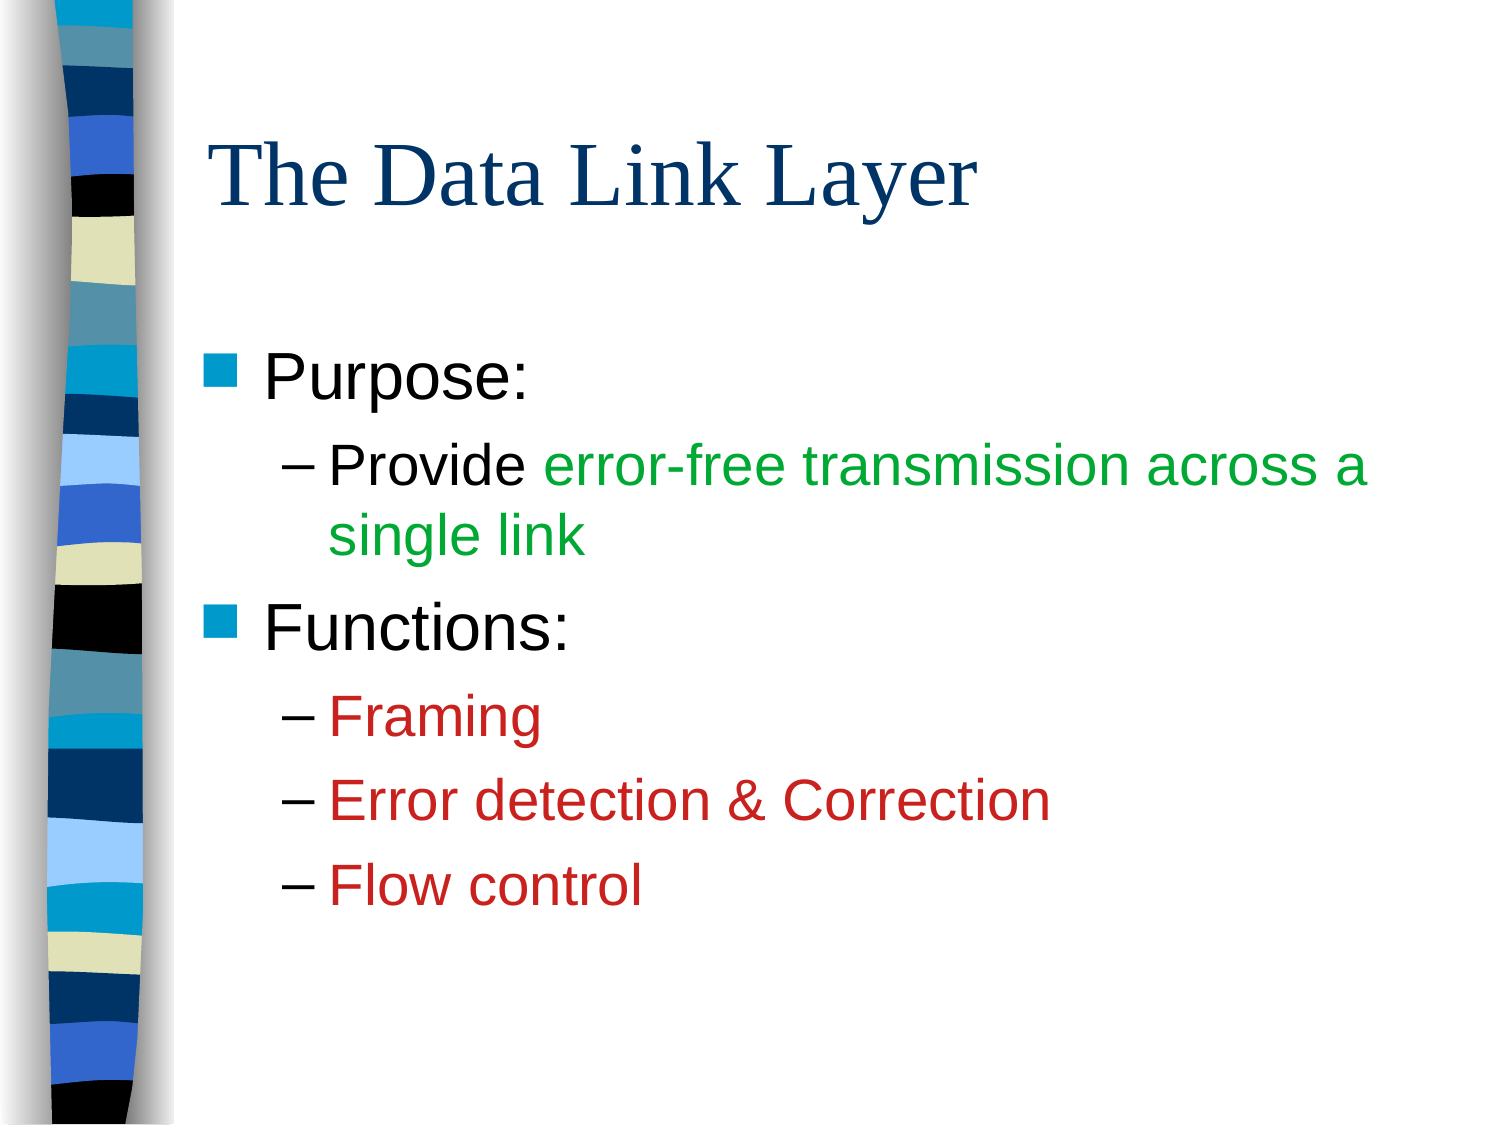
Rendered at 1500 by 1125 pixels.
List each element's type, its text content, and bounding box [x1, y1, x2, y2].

title The Data Link Layer [192, 74, 1468, 263]
list Purpose: Provide error-free transmission across a single link Functions: Framing Error detection & Correction Flow control [192, 324, 1468, 1000]
